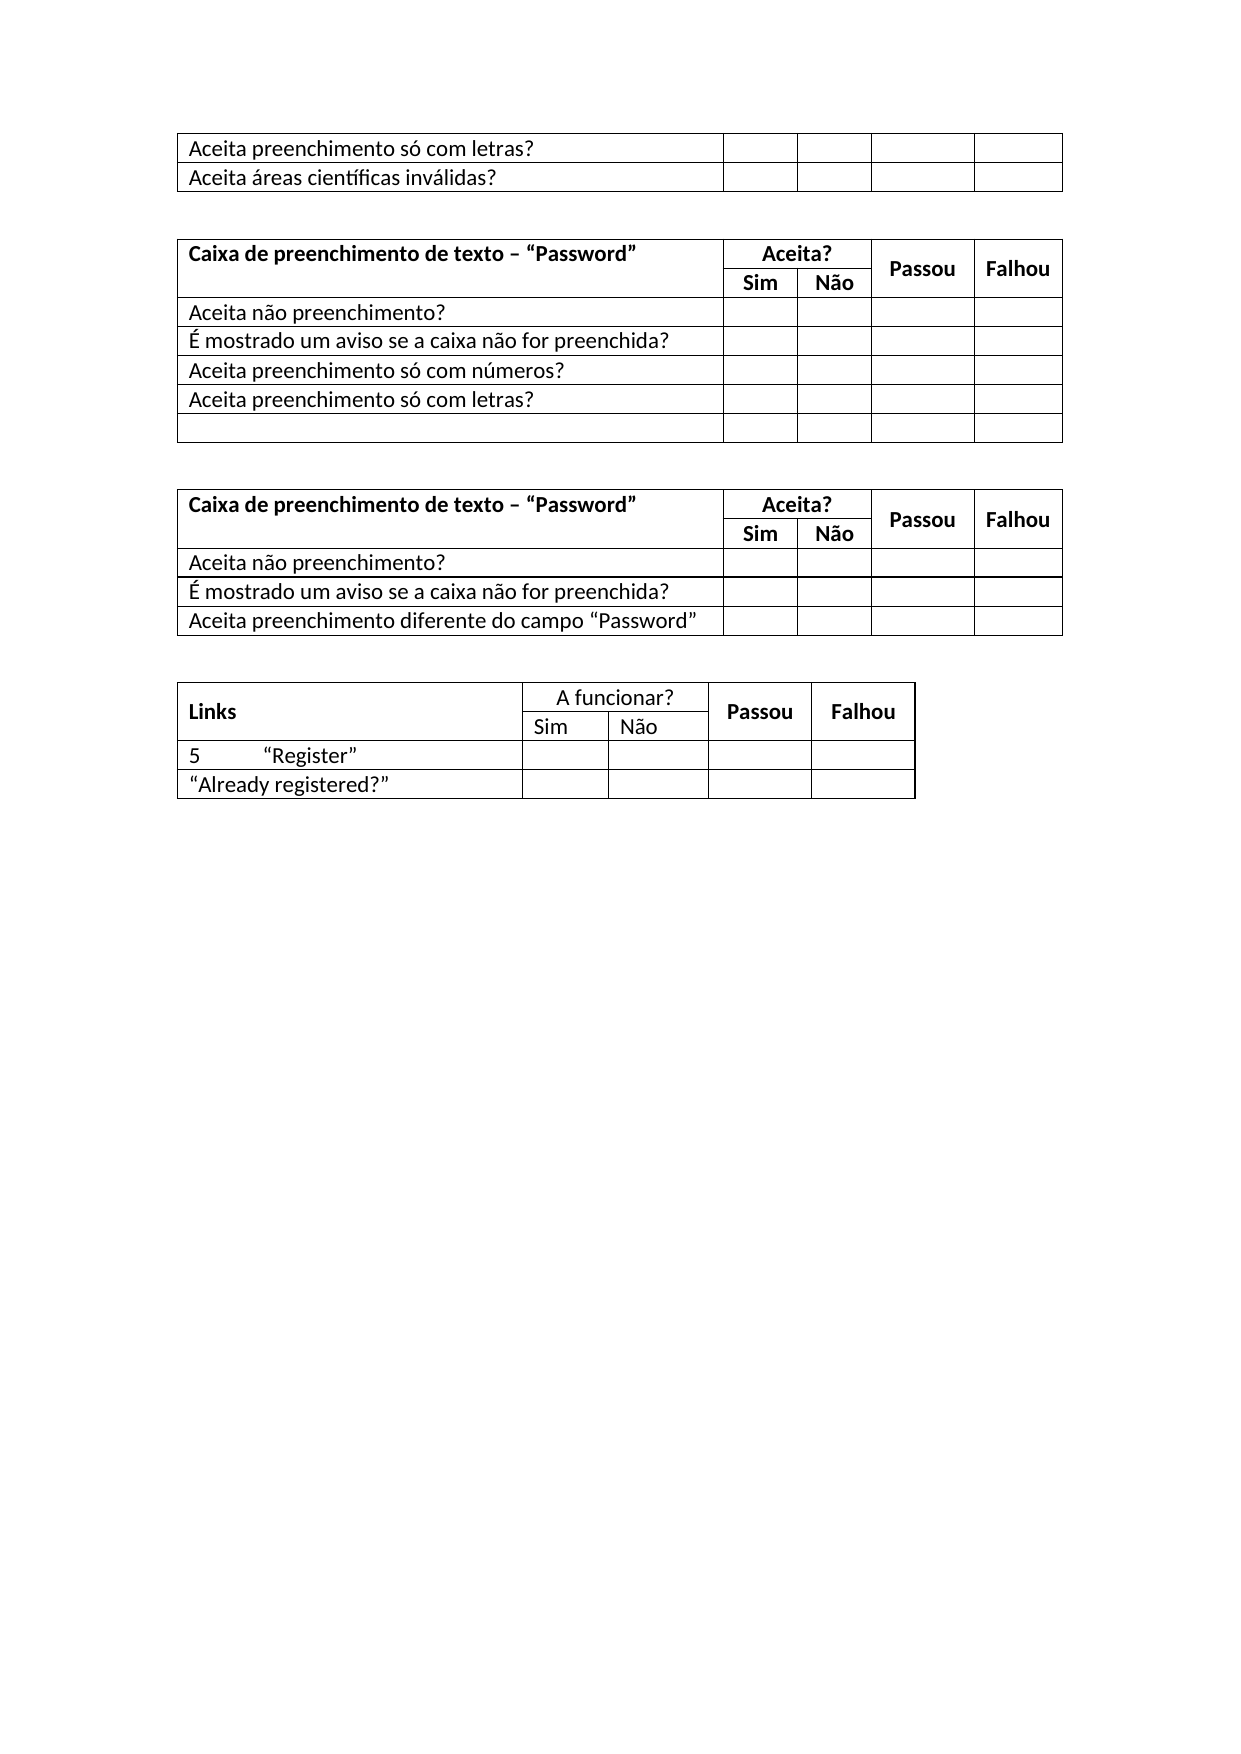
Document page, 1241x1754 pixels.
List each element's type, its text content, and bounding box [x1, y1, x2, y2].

table_cell [872, 385, 974, 413]
table_cell Aceita preenchimento só com letras? [178, 385, 723, 413]
table_header A funcionar? [523, 683, 708, 711]
table_cell [798, 385, 871, 413]
table_cell [872, 356, 974, 384]
table_cell [724, 414, 797, 442]
table_cell [523, 741, 608, 769]
table_cell [609, 770, 708, 798]
table_cell [798, 298, 871, 326]
table_cell [724, 578, 797, 606]
table_header Links [178, 683, 522, 740]
table_cell [975, 578, 1062, 606]
table_cell [798, 163, 871, 191]
table_cell [975, 163, 1062, 191]
table_cell [812, 741, 914, 769]
table_header Aceita? [724, 490, 871, 518]
table_cell “Already registered?” [178, 770, 522, 798]
table_cell [872, 298, 974, 326]
table_cell [523, 770, 608, 798]
table_cell [709, 741, 811, 769]
table_cell [798, 327, 871, 355]
table_cell [872, 549, 974, 576]
table_cell [872, 134, 974, 162]
table_cell É mostrado um aviso se a caixa não for preenchida? [178, 578, 723, 606]
table_cell Aceita preenchimento só com números? [178, 356, 723, 384]
table_cell [798, 578, 871, 606]
table_header Falhou [975, 240, 1062, 297]
table_cell [975, 414, 1062, 442]
table_header Falhou [975, 490, 1062, 547]
table_header Falhou [812, 683, 914, 740]
table_cell [724, 134, 797, 162]
table_header Passou [709, 683, 811, 740]
table_cell [872, 607, 974, 634]
table_header Caixa de preenchimento de texto – “Password” [178, 240, 723, 297]
table_cell [872, 578, 974, 606]
table_cell [975, 607, 1062, 634]
table_cell [798, 134, 871, 162]
table_cell “Register” [178, 741, 522, 769]
table_cell Não [609, 712, 708, 740]
table_cell [872, 163, 974, 191]
table_cell [609, 741, 708, 769]
table_cell [724, 163, 797, 191]
table_cell [975, 385, 1062, 413]
table_cell [724, 298, 797, 326]
table_cell [872, 327, 974, 355]
table_header Caixa de preenchimento de texto – “Password” [178, 490, 723, 547]
table_cell [178, 414, 723, 442]
table_cell [975, 298, 1062, 326]
table_cell [798, 414, 871, 442]
table_cell [709, 770, 811, 798]
table_cell [724, 385, 797, 413]
table_cell [724, 356, 797, 384]
table_cell [975, 356, 1062, 384]
table_cell [798, 607, 871, 634]
table_cell Aceita preenchimento diferente do campo “Password” [178, 607, 723, 634]
table_cell [798, 549, 871, 576]
table_cell [975, 549, 1062, 576]
table_cell [812, 770, 914, 798]
table_cell Aceita preenchimento só com letras? [178, 134, 723, 162]
table_header Aceita? [724, 240, 871, 267]
table_cell [798, 356, 871, 384]
table_cell [975, 134, 1062, 162]
table_cell [724, 549, 797, 576]
table_cell [724, 607, 797, 634]
table_cell Aceita não preenchimento? [178, 549, 723, 576]
table_cell [975, 327, 1062, 355]
table_cell Sim [523, 712, 608, 740]
table_cell Não [798, 269, 871, 297]
table_cell Sim [724, 519, 797, 547]
table_cell Não [798, 519, 871, 547]
table_cell Aceita não preenchimento? [178, 298, 723, 326]
table_header Passou [872, 490, 974, 547]
table_cell É mostrado um aviso se a caixa não for preenchida? [178, 327, 723, 355]
table_cell Sim [724, 269, 797, 297]
table_cell [872, 414, 974, 442]
table_cell [724, 327, 797, 355]
table_header Passou [872, 240, 974, 297]
table_cell Aceita áreas científicas inválidas? [178, 163, 723, 191]
